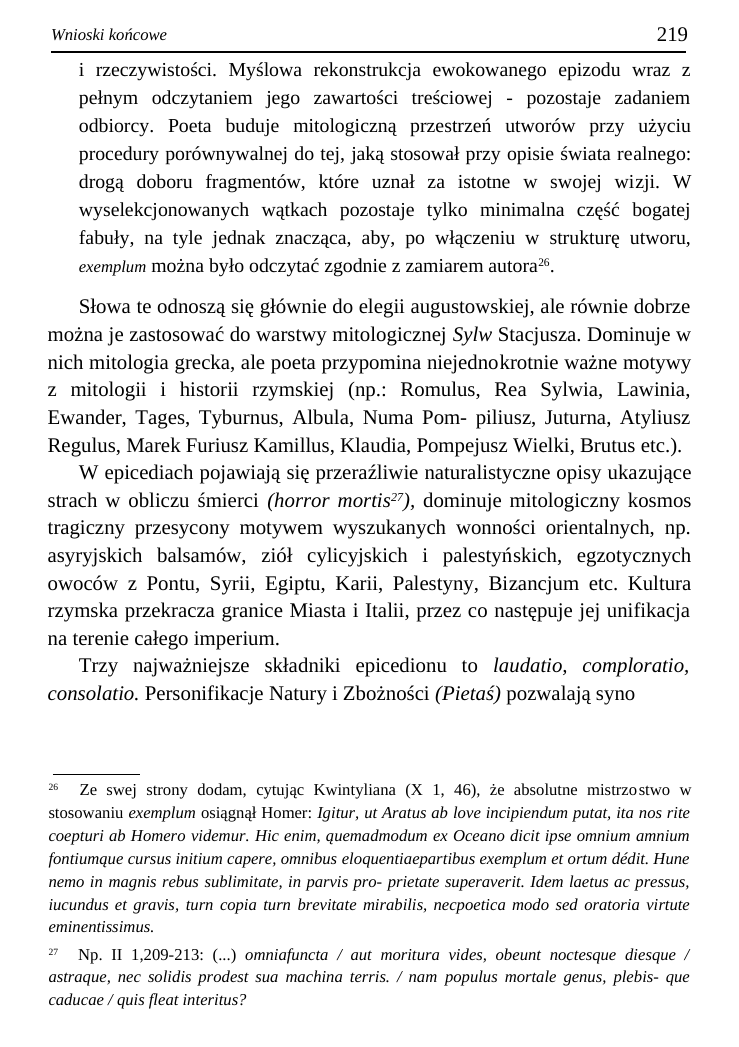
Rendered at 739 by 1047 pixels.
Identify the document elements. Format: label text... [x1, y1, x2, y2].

text i rzeczywistości. Myślowa rekonstrukcja ewokowanego epizodu wraz z pełnym odczytaniem jego zawartości treściowej - pozostaje zadaniem odbiorcy. Poeta buduje mitologiczną przestrzeń utworów przy użyciu procedury porównywalnej do tej, jaką stosował przy opisie świata re­alnego: drogą doboru fragmentów, które uznał za istotne w swojej wi­zji. W wyselekcjonowanych wątkach pozostaje tylko minimalna część bogatej fabuły, na tyle jednak znacząca, aby, po włączeniu w strukturę utworu, exemplum można było odczytać zgodnie z zamiarem autora26. [79, 58, 691, 277]
text 219 [651, 22, 688, 46]
text Wnioski końcowe [51, 24, 194, 43]
text Trzy najważniejsze składniki epicedionu to laudatio, comploratio, consolatio. Personifikacje Natury i Zbożności (Pietaś) pozwalają syno­ [47, 653, 691, 705]
text 26 Ze swej strony dodam, cytując Kwintyliana (X 1, 46), że absolutne mistrzo­stwo w stosowaniu exemplum osiągnął Homer: Igitur, ut Aratus ab love incipiendum putat, ita nos rite coepturi ab Homero videmur. Hic enim, ąuemadmodum ex Oceano dicit ipse omnium amnium fontiumąue cursus initium capere, omnibus eloquentiaepar­tibus exemplum et ortum dédit. Hune nemo in magnis rebus sublimitate, in parvis pro- prietate superaverit. Idem laetus ac pressus, iucundus et gravis, turn copia turn brevitate mirabilis, necpoetica modo sed oratoria virtute eminentissimus. [48, 780, 691, 936]
text Słowa te odnoszą się głównie do elegii augustowskiej, ale równie dobrze można je zastosować do warstwy mitologicznej Sylw Stacjusza. Dominuje w nich mitologia grecka, ale poeta przypomina niejedno­krotnie ważne motywy z mitologii i historii rzymskiej (np.: Romulus, Rea Sylwia, Lawinia, Ewander, Tages, Tyburnus, Albula, Numa Pom- piliusz, Juturna, Atyliusz Regulus, Marek Furiusz Kamillus, Klaudia, Pompejusz Wielki, Brutus etc.). [47, 294, 691, 457]
text W epicediach pojawiają się przeraźliwie naturalistyczne opisy uka­zujące strach w obliczu śmierci (horror mortis27), dominuje mitologicz­ny kosmos tragiczny przesycony motywem wyszukanych wonności orientalnych, np. asyryjskich balsamów, ziół cylicyjskich i palestyń­skich, egzotycznych owoców z Pontu, Syrii, Egiptu, Karii, Palestyny, Bi­zancjum etc. Kultura rzymska przekracza granice Miasta i Italii, przez co następuje jej unifikacja na terenie całego imperium. [47, 460, 691, 650]
text 27 Np. II 1,209-213: (...) omniafuncta / aut moritura vides, obeunt noctesque diesque / astraque, nec solidis prodest sua machina terris. / nam populus mortale genus, plebis- que caducae / quis fleat interitus? [48, 944, 691, 1009]
